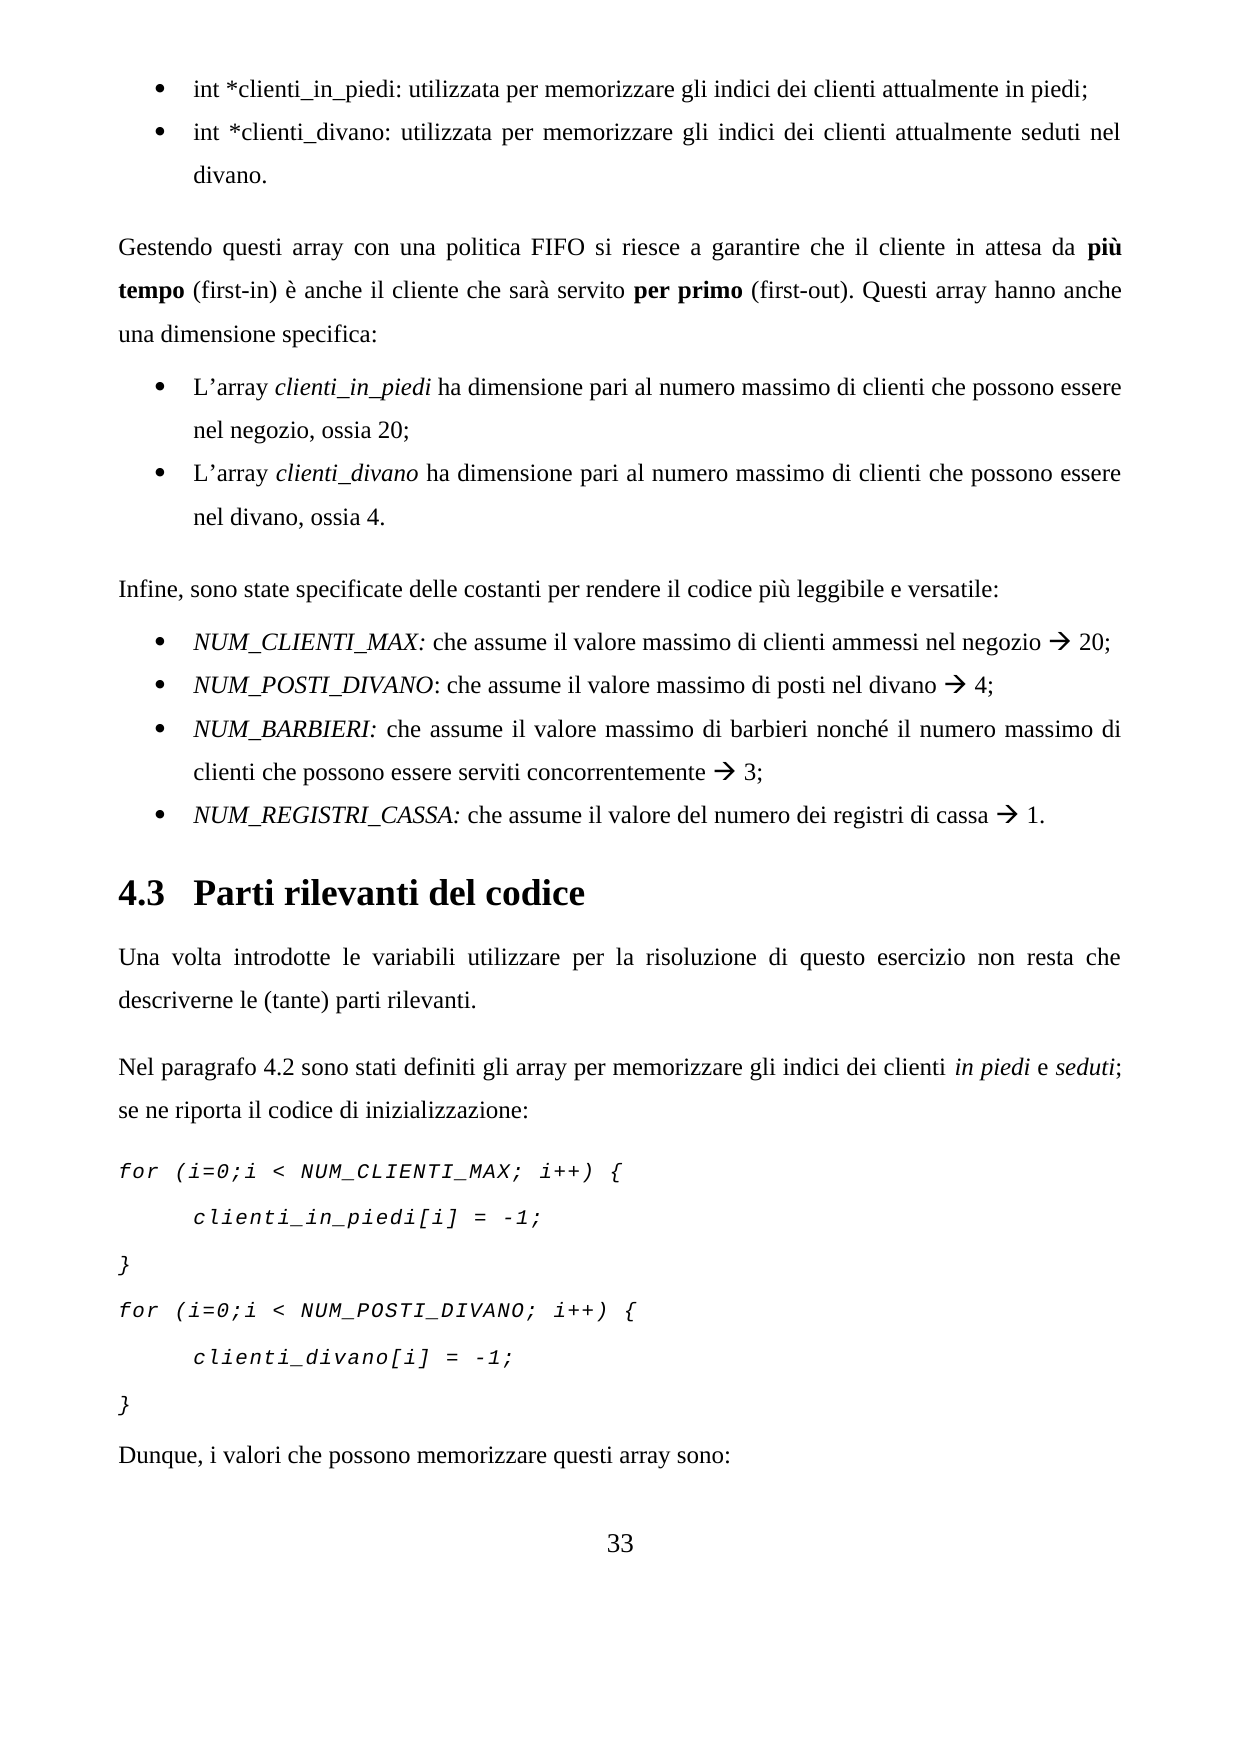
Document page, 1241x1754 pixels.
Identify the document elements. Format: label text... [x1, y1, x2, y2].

text for (i=0;i < NUM_POSTI_DIVANO; i++) { [118, 1300, 1122, 1324]
text for (i=0;i < NUM_CLIENTI_MAX; i++) { [118, 1161, 1122, 1184]
list NUM_CLIENTI_MAX: che assume il valore massimo di clienti ammessi nel negozio  20; [156, 627, 1122, 656]
text clienti_in_piedi[i] = -1; [118, 1207, 1122, 1231]
list NUM_BARBIERI: che assume il valore massimo di barbieri nonché il numero massimo di clienti che possono essere serviti concorrentemente  3; [156, 714, 1122, 786]
list L’array clienti_in_piedi ha dimensione pari al numero massimo di clienti che possono essere nel negozio, ossia 20; [156, 372, 1122, 444]
text Gestendo questi array con una politica FIFO si riesce a garantire che il cliente in attesa da più tempo (first-in) è anche il cliente che sarà servito per primo (first-out). Questi array hanno anche una dimensione specifica: [118, 232, 1122, 347]
text } [118, 1393, 1122, 1417]
text Infine, sono state specificate delle costanti per rendere il codice più leggibile e versatile: [118, 574, 1122, 603]
text } [118, 1254, 1122, 1277]
list int *clienti_in_piedi: utilizzata per memorizzare gli indici dei clienti attualmente in piedi; [156, 74, 1122, 103]
list NUM_POSTI_DIVANO: che assume il valore massimo di posti nel divano  4; [156, 671, 1122, 699]
text Nel paragrafo 4.2 sono stati definiti gli array per memorizzare gli indici dei clienti in piedi e seduti; se ne riporta il codice di inizializzazione: [118, 1052, 1122, 1123]
text Dunque, i valori che possono memorizzare questi array sono: [118, 1440, 1122, 1469]
text Una volta introdotte le variabili utilizzare per la risoluzione di questo esercizio non resta che descriverne le (tante) parti rilevanti. [118, 942, 1122, 1014]
list NUM_REGISTRI_CASSA: che assume il valore del numero dei registri di cassa  1. [156, 800, 1122, 829]
list L’array clienti_divano ha dimensione pari al numero massimo di clienti che possono essere nel divano, ossia 4. [156, 458, 1122, 530]
list Parti rilevanti del codice [118, 870, 1122, 913]
text clienti_divano[i] = -1; [118, 1347, 1122, 1371]
list int *clienti_divano: utilizzata per memorizzare gli indici dei clienti attualmente seduti nel divano. [156, 117, 1122, 189]
